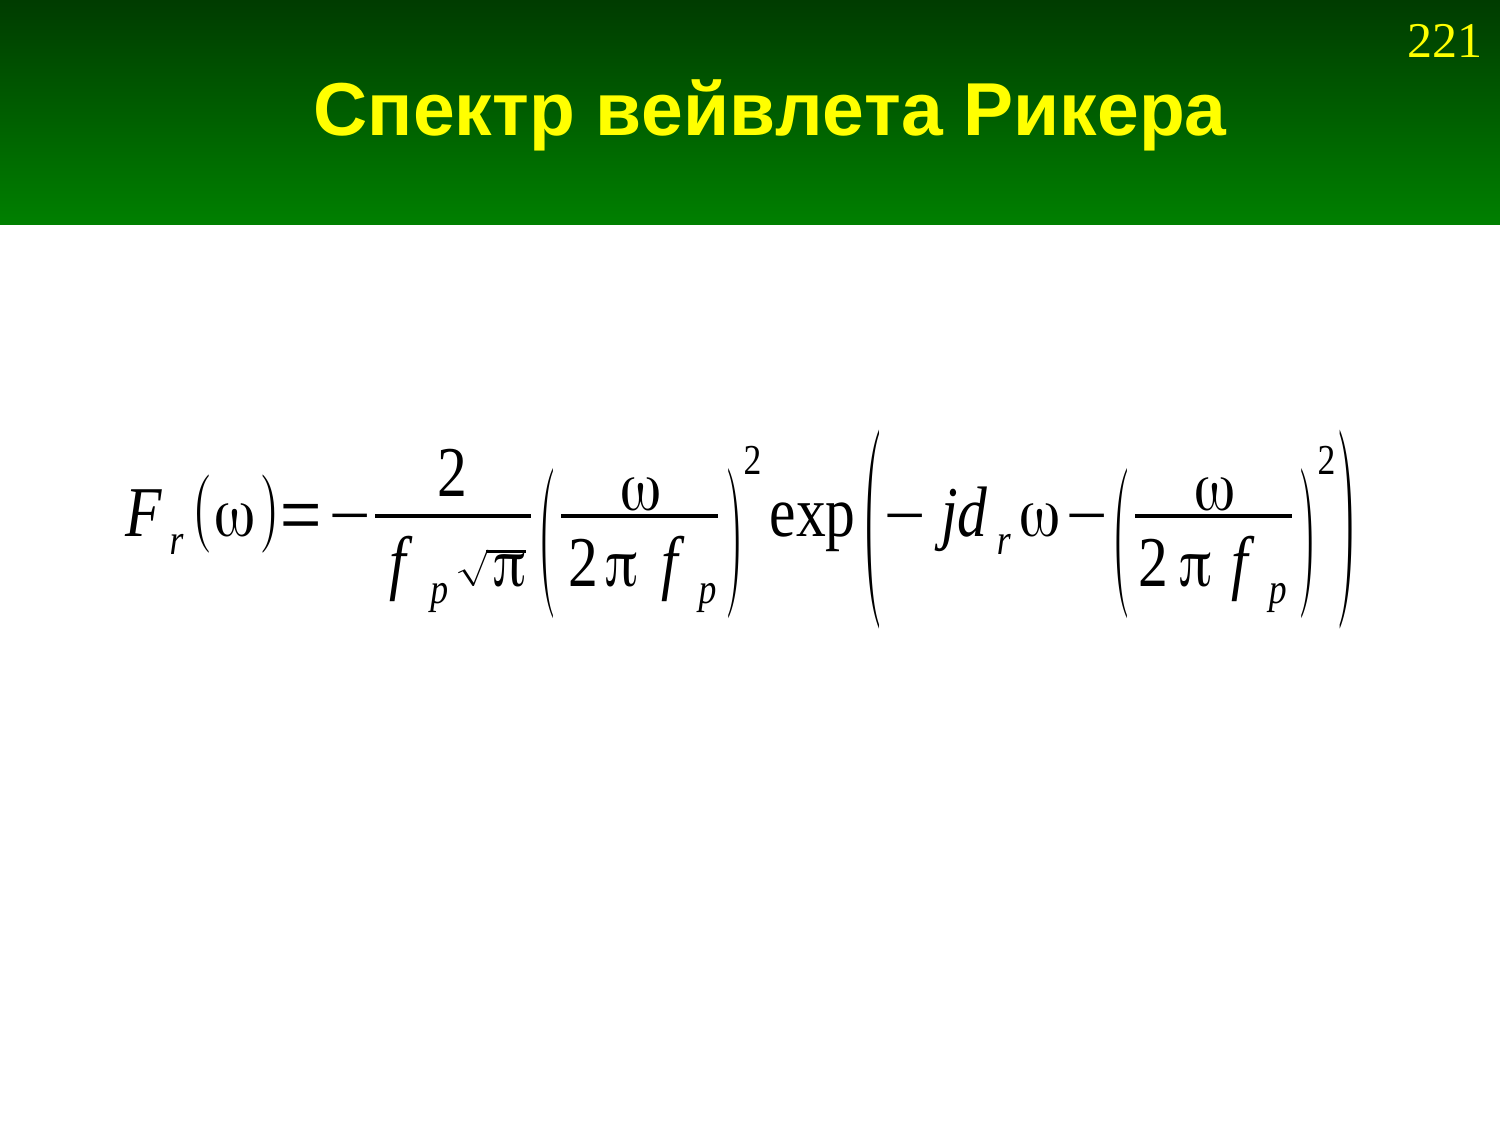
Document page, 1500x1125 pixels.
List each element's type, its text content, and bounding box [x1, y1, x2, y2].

title Спектр вейвлета Рикера [100, 7, 1441, 204]
chart [106, 425, 1372, 632]
